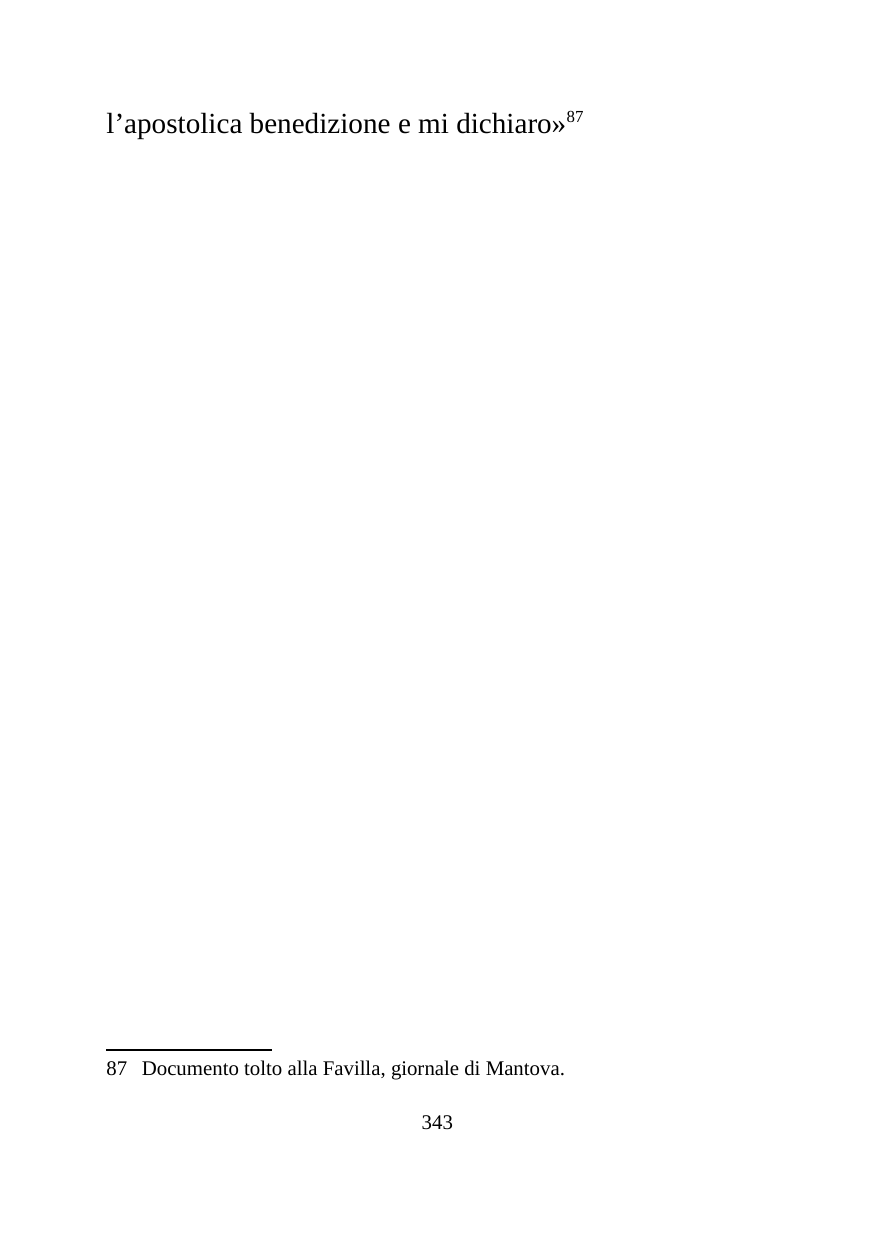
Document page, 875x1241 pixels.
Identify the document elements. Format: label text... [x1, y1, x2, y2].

text Documento tolto alla Favilla, giornale di Mantova. [106, 1056, 768, 1080]
text l’apostolica benedizione e mi dichiaro» [106, 106, 768, 140]
